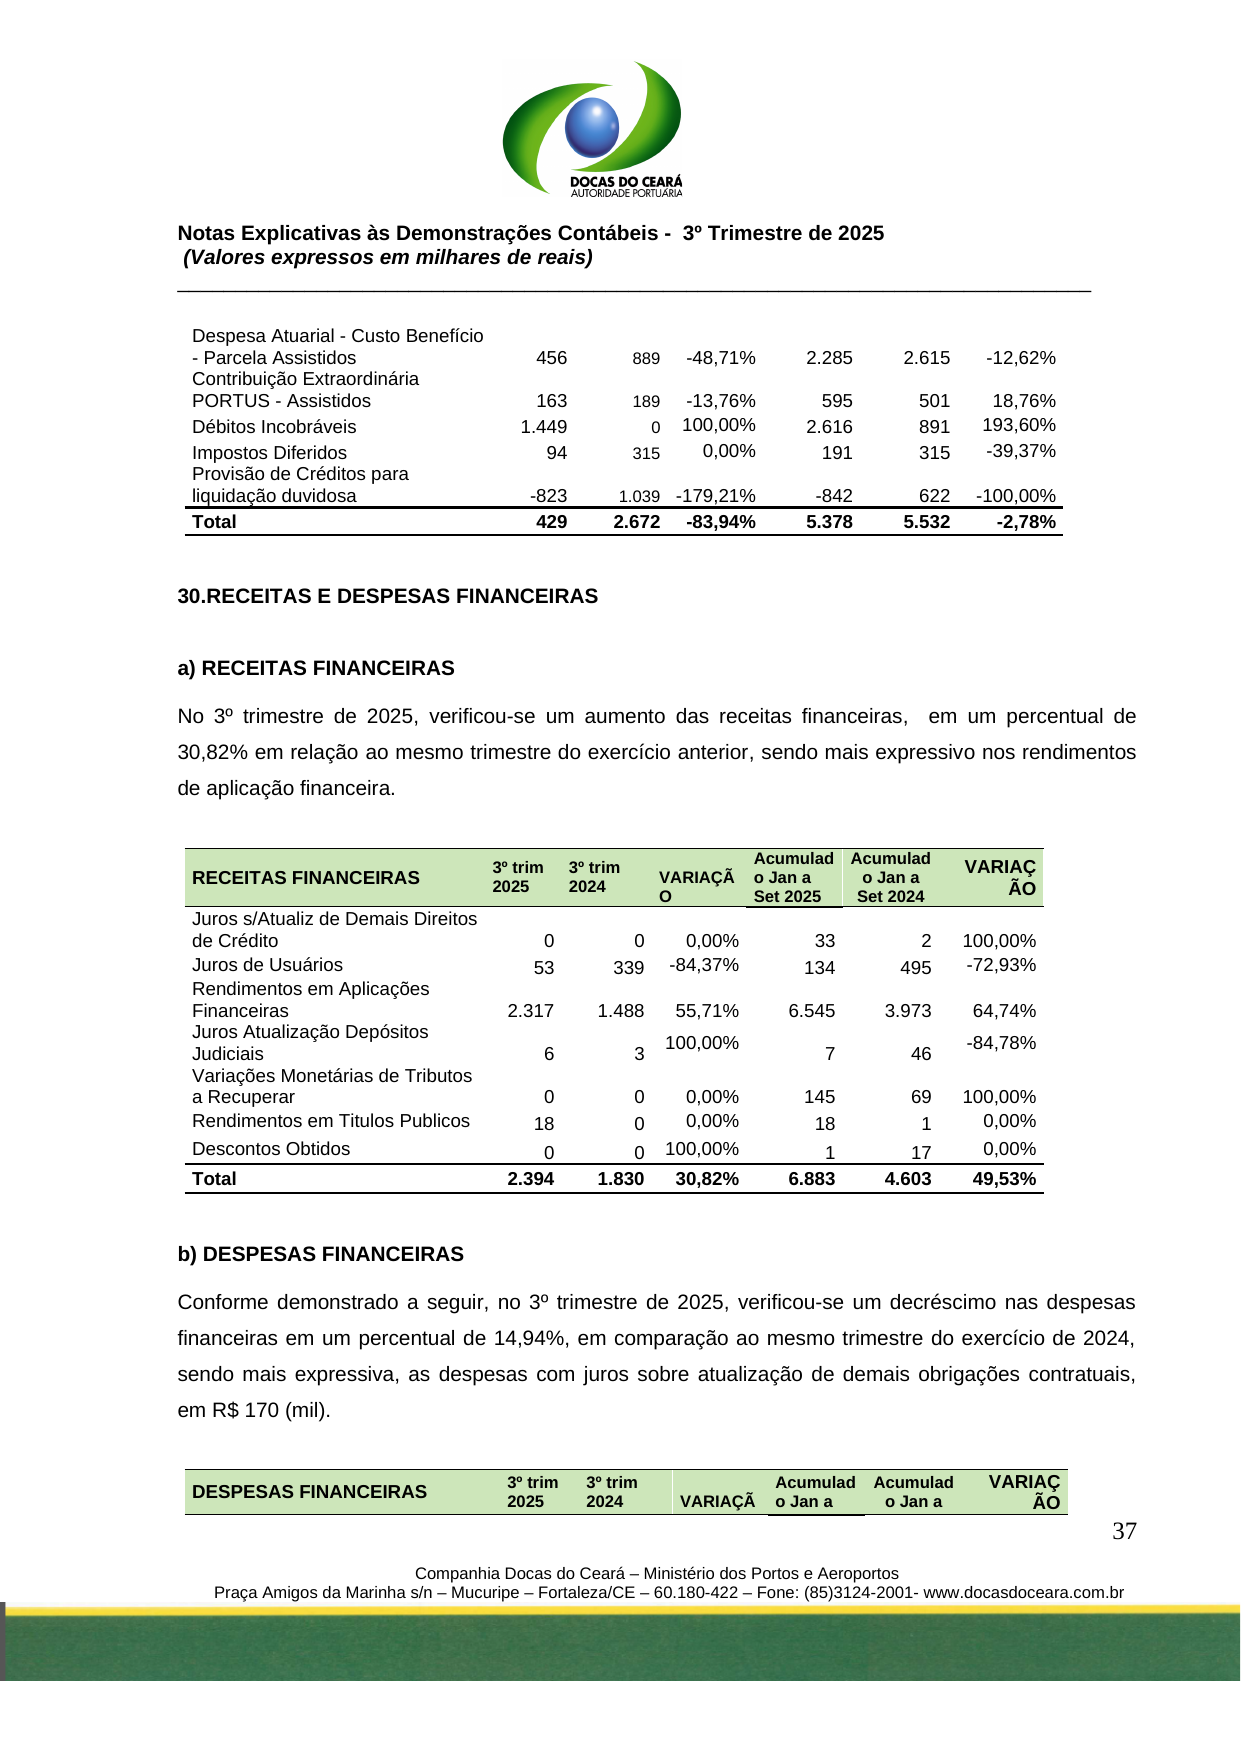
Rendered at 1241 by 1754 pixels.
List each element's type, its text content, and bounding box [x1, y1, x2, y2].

table_cell 1 [843, 1108, 939, 1134]
table_cell -100,00% [958, 463, 1063, 506]
table_cell 0 [561, 1065, 652, 1108]
table_cell 622 [860, 463, 957, 506]
table_cell 456 [496, 325, 574, 368]
table_cell Descontos Obtidos [185, 1135, 485, 1163]
text Conforme demonstrado a seguir, no 3º trimestre de 2025, verificou-se um decréscimo nas despesas financeiras em um percentual de 14,94%, em comparação ao mesmo trimestre do exercício de 2024, sendo mais expressiva, as despesas com juros sobre atualização de demais obrigações contratuais, em R$ 170 (mil). [177, 1289, 1137, 1421]
table_cell 1.449 [496, 411, 574, 437]
table_header Acumulado Jan a [768, 1470, 865, 1514]
table_header VARIAÇÃ [673, 1470, 768, 1514]
table_header Acumulado Jan a Set 2025 [746, 849, 842, 906]
table_cell -48,71% [668, 325, 763, 368]
table_cell Despesa Atuarial - Custo Benefício - Parcela Assistidos [185, 325, 496, 368]
table_cell -39,37% [958, 437, 1063, 463]
table_cell -2,78% [958, 509, 1063, 534]
table_cell 69 [843, 1065, 939, 1108]
table_header VARIAÇÃO [652, 849, 746, 906]
table_cell 193,60% [958, 411, 1063, 437]
table_cell 315 [575, 437, 667, 463]
table_cell -12,62% [958, 325, 1063, 368]
table_cell 501 [860, 368, 957, 411]
table_cell Débitos Incobráveis [185, 411, 496, 437]
table_cell Juros Atualização Depósitos Judiciais [185, 1021, 485, 1064]
table_cell 46 [843, 1021, 939, 1064]
table_cell -13,76% [668, 368, 763, 411]
table_cell 18 [485, 1108, 561, 1134]
table_cell 3 [561, 1021, 652, 1064]
table_cell 2.317 [485, 978, 561, 1021]
table_cell 100,00% [668, 411, 763, 437]
table_cell 0 [485, 1065, 561, 1108]
table_cell 55,71% [652, 978, 746, 1021]
table_cell 2 [843, 907, 939, 951]
table_cell 33 [746, 908, 842, 951]
table_header Acumulado Jan a [865, 1470, 962, 1514]
table_cell 134 [746, 951, 842, 978]
table_cell 1.488 [561, 978, 652, 1021]
table_cell 6 [485, 1021, 561, 1064]
table_cell 17 [843, 1135, 939, 1163]
table_cell 100,00% [939, 1065, 1043, 1108]
text b) DESPESAS FINANCEIRAS [177, 1242, 1137, 1266]
table_cell 100,00% [652, 1021, 746, 1064]
table_cell 889 [575, 325, 667, 368]
table_cell 145 [746, 1065, 842, 1108]
table_cell 100,00% [939, 907, 1043, 951]
table_cell 0,00% [668, 437, 763, 463]
table_cell 5.532 [860, 509, 957, 534]
table_cell 0 [561, 1135, 652, 1163]
table_header VARIAÇÃO [962, 1470, 1068, 1514]
table_cell -83,94% [668, 509, 763, 534]
table_cell 100,00% [652, 1135, 746, 1163]
table_cell -179,21% [668, 463, 763, 506]
table_cell 7 [746, 1021, 842, 1064]
table_cell 30,82% [652, 1165, 746, 1192]
table_cell 315 [860, 437, 957, 463]
table_cell 0 [485, 1135, 561, 1163]
table_cell Rendimentos em Aplicações Financeiras [185, 978, 485, 1021]
table_cell 191 [763, 437, 860, 463]
table_cell Juros de Usuários [185, 951, 485, 978]
table_cell -72,93% [939, 951, 1043, 978]
table_header 3º trim 2025 [500, 1470, 579, 1514]
table_cell -823 [496, 463, 574, 506]
text 30.RECEITAS E DESPESAS FINANCEIRAS [177, 584, 1137, 608]
table_cell 2.285 [763, 325, 860, 368]
table_cell 495 [843, 951, 939, 978]
table_cell 53 [485, 951, 561, 978]
table_cell 0,00% [652, 1108, 746, 1134]
table_cell 1.830 [561, 1165, 652, 1192]
table_cell 595 [763, 368, 860, 411]
table_cell -84,78% [939, 1021, 1043, 1064]
table_cell 49,53% [939, 1165, 1043, 1192]
table_cell Total [185, 509, 496, 534]
table_header 3º trim 2025 [485, 849, 561, 906]
table_cell 3.973 [843, 978, 939, 1021]
table_cell Contribuição Extraordinária PORTUS - Assistidos [185, 368, 496, 411]
table_cell 2.615 [860, 325, 957, 368]
table_cell 94 [496, 437, 574, 463]
table_cell Juros s/Atualiz de Demais Direitos de Crédito [185, 907, 485, 951]
table_cell 189 [575, 368, 667, 411]
table_header 3º trim 2024 [561, 849, 652, 906]
table_header DESPESAS FINANCEIRAS [185, 1470, 500, 1514]
table_cell 0 [575, 411, 667, 437]
table_cell 2.394 [485, 1165, 561, 1192]
table_cell 429 [496, 509, 574, 534]
table_cell Impostos Diferidos [185, 437, 496, 463]
table_cell Provisão de Créditos para liquidação duvidosa [185, 463, 496, 506]
table_cell 0,00% [939, 1135, 1043, 1163]
table_cell 0 [561, 907, 652, 951]
table_cell 18,76% [958, 368, 1063, 411]
table_cell 0,00% [939, 1108, 1043, 1134]
table_cell 1 [746, 1135, 842, 1163]
table_header Acumulado Jan a Set 2024 [843, 849, 939, 906]
table_cell 163 [496, 368, 574, 411]
table_cell 339 [561, 951, 652, 978]
table_cell 0 [561, 1108, 652, 1134]
table_header 3º trim 2024 [579, 1470, 672, 1514]
table_cell 18 [746, 1108, 842, 1134]
table_cell 64,74% [939, 978, 1043, 1021]
table_cell Variações Monetárias de Tributos a Recuperar [185, 1065, 485, 1108]
table_cell 5.378 [763, 509, 860, 534]
table_header VARIAÇÃO [939, 849, 1043, 906]
text a) RECEITAS FINANCEIRAS [177, 656, 1137, 680]
table_cell Total [185, 1165, 485, 1192]
table_cell 2.616 [763, 411, 860, 437]
table_cell 0,00% [652, 907, 746, 951]
table_header RECEITAS FINANCEIRAS [185, 849, 485, 906]
table_cell -842 [763, 463, 860, 506]
table_cell 0,00% [652, 1065, 746, 1108]
table_cell 2.672 [575, 509, 667, 534]
table_cell 6.883 [746, 1165, 842, 1192]
table_cell Rendimentos em Titulos Publicos [185, 1108, 485, 1134]
table_cell 4.603 [843, 1165, 939, 1192]
text No 3º trimestre de 2025, verificou-se um aumento das receitas financeiras, em um percentual de 30,82% em relação ao mesmo trimestre do exercício anterior, sendo mais expressivo nos rendimentos de aplicação financeira. [177, 704, 1137, 799]
table_cell 6.545 [746, 978, 842, 1021]
table_cell -84,37% [652, 951, 746, 978]
table_cell 891 [860, 411, 957, 437]
table_cell 1.039 [575, 463, 667, 506]
table_cell 0 [485, 907, 561, 951]
